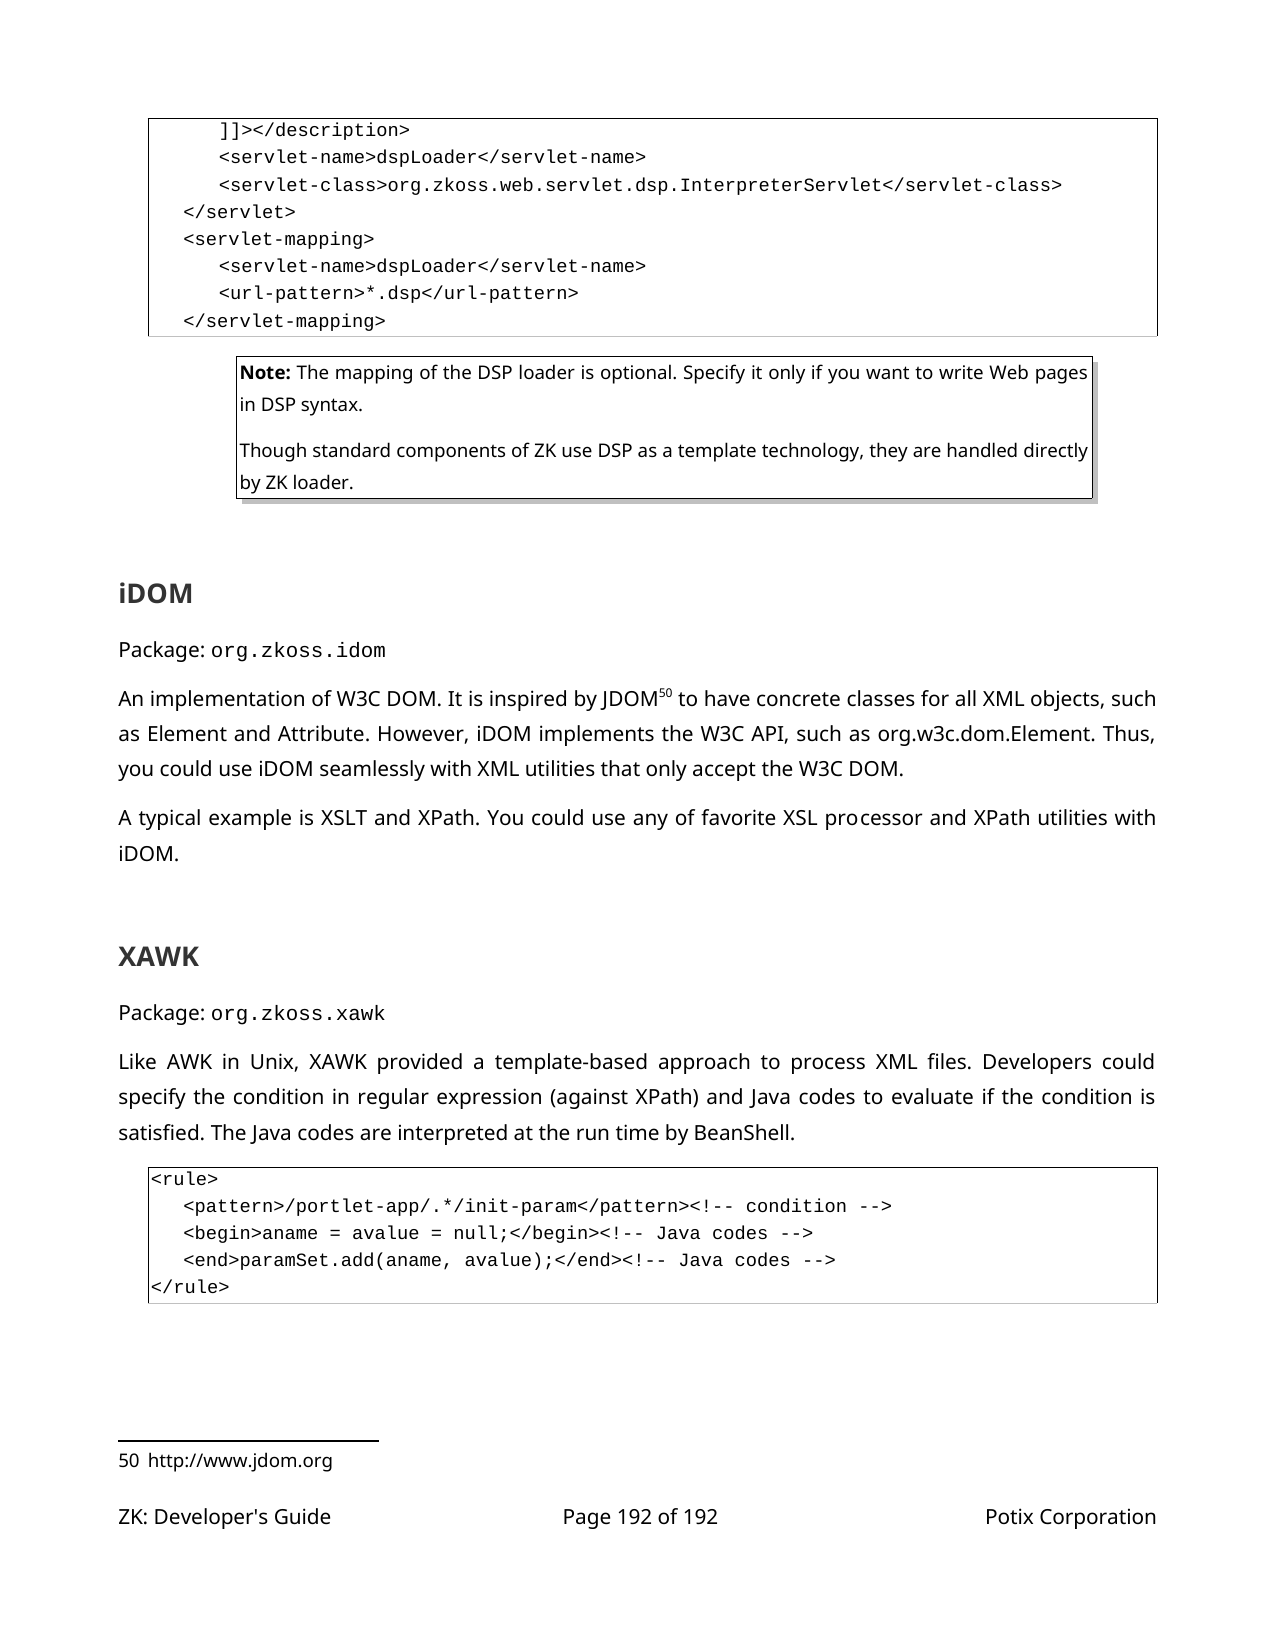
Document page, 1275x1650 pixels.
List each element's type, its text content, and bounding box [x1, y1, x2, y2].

subtitle iDOM [118, 574, 1157, 611]
text Though standard components of ZK use DSP as a template technology, they are handled directly by ZK loader. [237, 434, 1092, 498]
text <servlet-name>dspLoader</servlet-name> [149, 254, 1157, 278]
text Package: org.zkoss.idom [118, 635, 1157, 663]
text <servlet-class>org.zkoss.web.servlet.dsp.InterpreterServlet</servlet-class> [149, 172, 1157, 197]
text <servlet-mapping> [149, 227, 1157, 251]
text Package: org.zkoss.xawk [118, 998, 1157, 1027]
text http://www.jdom.org [118, 1447, 1157, 1473]
text <end>paramSet.add(aname, avalue);</end><!-- Java codes --> [149, 1248, 1157, 1272]
text <begin>aname = avalue = null;</begin><!-- Java codes --> [149, 1221, 1157, 1245]
text </rule> [149, 1275, 1157, 1303]
text <rule> [149, 1168, 1157, 1191]
text <pattern>/portlet-app/.*/init-param</pattern><!-- condition --> [149, 1194, 1157, 1218]
text </servlet> [149, 200, 1157, 224]
subtitle XAWK [118, 938, 1157, 974]
text <url-pattern>*.dsp</url-pattern> [149, 281, 1157, 306]
text </servlet-mapping> [149, 308, 1157, 336]
text An implementation of W3C DOM. It is inspired by JDOM to have concrete classes for all XML objects, such as Element and Attribute. However, iDOM implements the W3C API, such as org.w3c.dom.Element. Thus, you could use iDOM seamlessly with XML utilities that only accept the W3C DOM. [118, 684, 1157, 783]
text Like AWK in Unix, XAWK provided a template-based approach to process XML files. Developers could specify the condition in regular expression (against XPath) and Java codes to evaluate if the condition is satisfied. The Java codes are interpreted at the run time by BeanShell. [118, 1047, 1157, 1146]
text Note: The mapping of the DSP loader is optional. Specify it only if you want to write Web pages in DSP syntax. [237, 357, 1092, 417]
text A typical example is XSLT and XPath. You could use any of favorite XSL processor and XPath utilities with iDOM. [118, 803, 1157, 867]
text ]]></description> [149, 119, 1157, 142]
text <servlet-name>dspLoader</servlet-name> [149, 145, 1157, 169]
